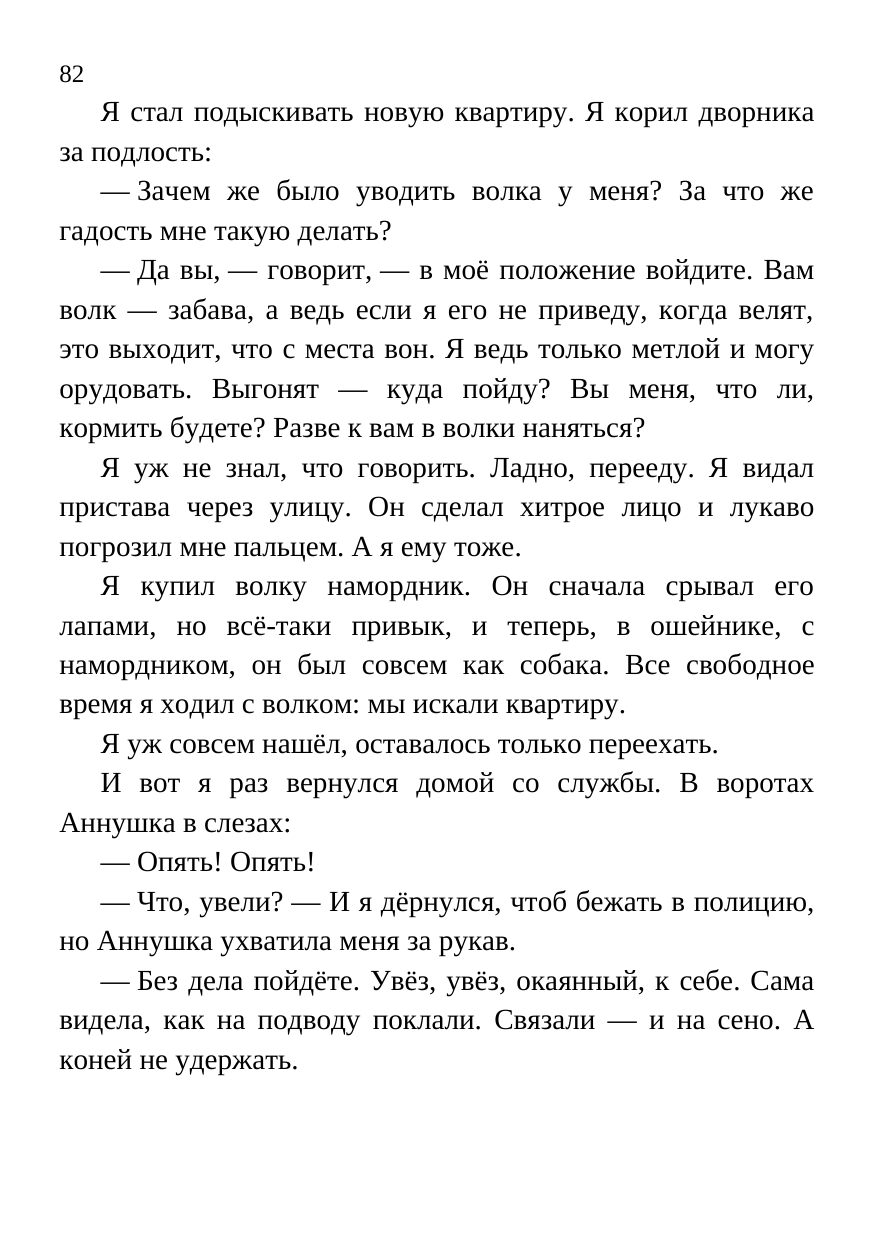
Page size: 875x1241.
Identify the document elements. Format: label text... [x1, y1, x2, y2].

text — Зачем же было уводить волка у меня? За что же гадость мне такую делать? [59, 173, 815, 246]
text — Что, увели? — И я дёрнулся, чтоб бежать в полицию, но Аннушка ухватила меня за рукав. [59, 884, 815, 957]
text Я уж не знал, что говорить. Ладно, перееду. Я видал пристава через улицу. Он сделал хитрое лицо и лукаво погрозил мне пальцем. А я ему тоже. [59, 450, 815, 562]
text Я уж совсем нашёл, оставалось только переехать. [59, 726, 815, 760]
text Я купил волку намордник. Он сначала срывал его лапами, но всё-таки привык, и теперь, в ошейнике, с намордником, он был совсем как собака. Все свободное время я ходил с волком: мы искали квартиру. [59, 568, 815, 720]
text Я стал подыскивать новую квартиру. Я корил дворника за подлость: [59, 94, 815, 167]
text — Без дела пойдёте. Увёз, увёз, окаянный, к себе. Сама видела, как на подводу поклали. Связали — и на сено. А коней не удержать. [59, 963, 815, 1076]
text И вот я раз вернулся домой со службы. В воротах Аннушка в слезах: [59, 766, 815, 839]
text — Да вы, — говорит, — в моё положение войдите. Вам волк — забава, а ведь если я его не приведу, когда велят, это выходит, что с места вон. Я ведь только метлой и могу орудовать. Выгонят — куда пойду? Вы меня, что ли, кормить будете? Разве к вам в волки наняться? [59, 252, 815, 444]
text — Опять! Опять! [59, 844, 815, 878]
